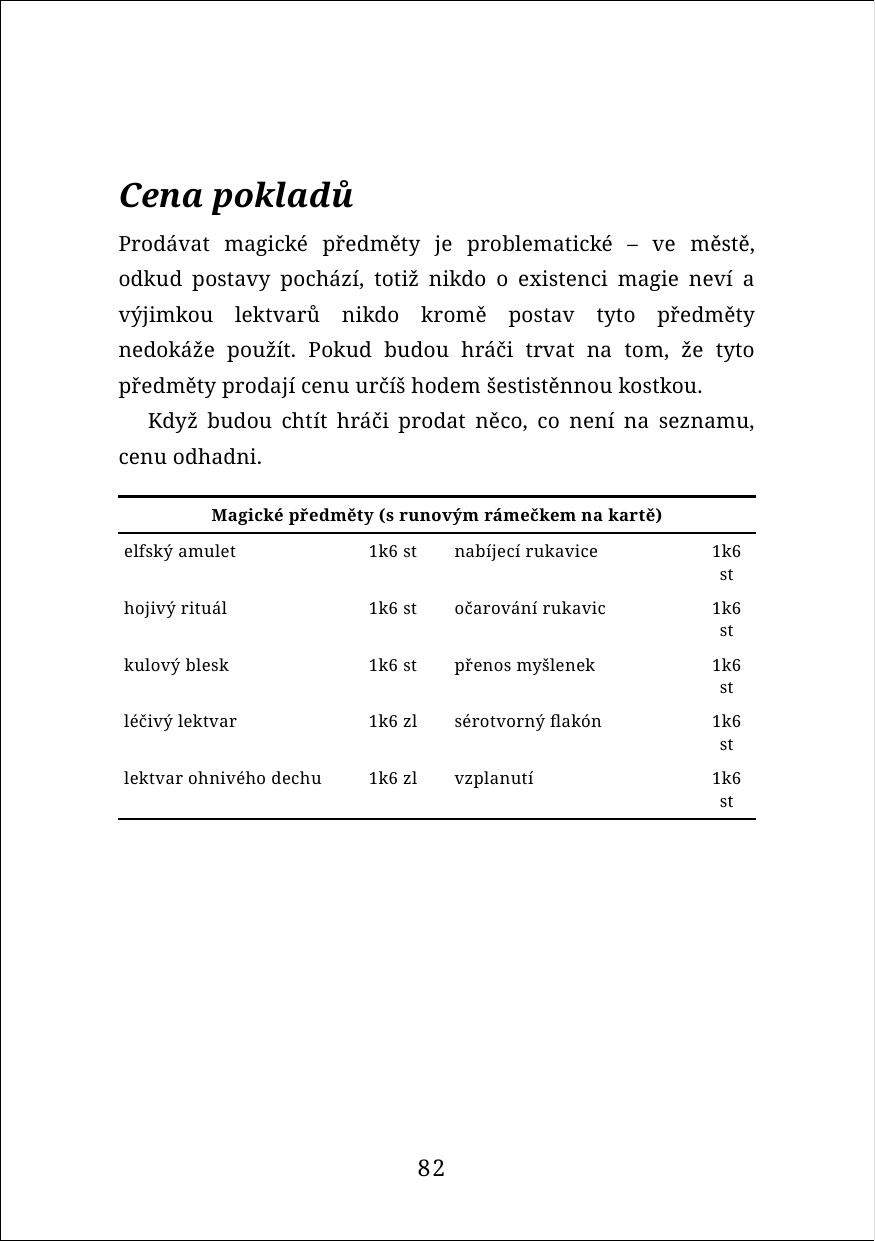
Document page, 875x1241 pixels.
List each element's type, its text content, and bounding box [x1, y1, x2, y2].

table_cell 1k6 st [697, 761, 756, 818]
table_cell kulový blesk [118, 648, 360, 704]
table_cell 1k6 st [697, 591, 756, 647]
table_cell 1k6 zl [360, 761, 425, 818]
table_cell [425, 648, 449, 704]
table_cell hojivý rituál [118, 591, 360, 647]
table_cell [425, 591, 449, 647]
table_cell lektvar ohnivého dechu [118, 761, 360, 818]
table_cell 1k6 st [360, 591, 425, 647]
table_cell 1k6 st [360, 648, 425, 704]
table_cell 1k6 zl [360, 704, 425, 761]
table_cell 1k6 st [697, 534, 756, 591]
table_cell nabíjecí rukavice [449, 534, 697, 591]
table_cell [425, 704, 449, 761]
table_cell očarování rukavic [449, 591, 697, 647]
table_cell 1k6 st [360, 534, 425, 591]
table_cell [425, 534, 449, 591]
table_cell 1k6 st [697, 648, 756, 704]
table_cell přenos myšlenek [449, 648, 697, 704]
table_cell elfský amulet [118, 534, 360, 591]
table_cell 1k6 st [697, 704, 756, 761]
subtitle Cena pokladů [118, 172, 756, 217]
text Prodávat magické předměty je problematické – ve městě, odkud postavy pochází, totiž nikdo o existenci magie neví a výjimkou lektvarů nikdo kromě postav tyto předměty nedokáže použít. Pokud budou hráči trvat na tom, že tyto předměty prodají cenu určíš hodem šestistěnnou kostkou. Když budou chtít hráči prodat něco, co není na seznamu, cenu odhadni. [118, 229, 756, 471]
table_cell sérotvorný flakón [449, 704, 697, 761]
table_cell léčivý lektvar [118, 704, 360, 761]
table_cell vzplanutí [449, 761, 697, 818]
table_cell [425, 761, 449, 818]
table_header Magické předměty (s runovým rámečkem na kartě) [118, 498, 756, 532]
